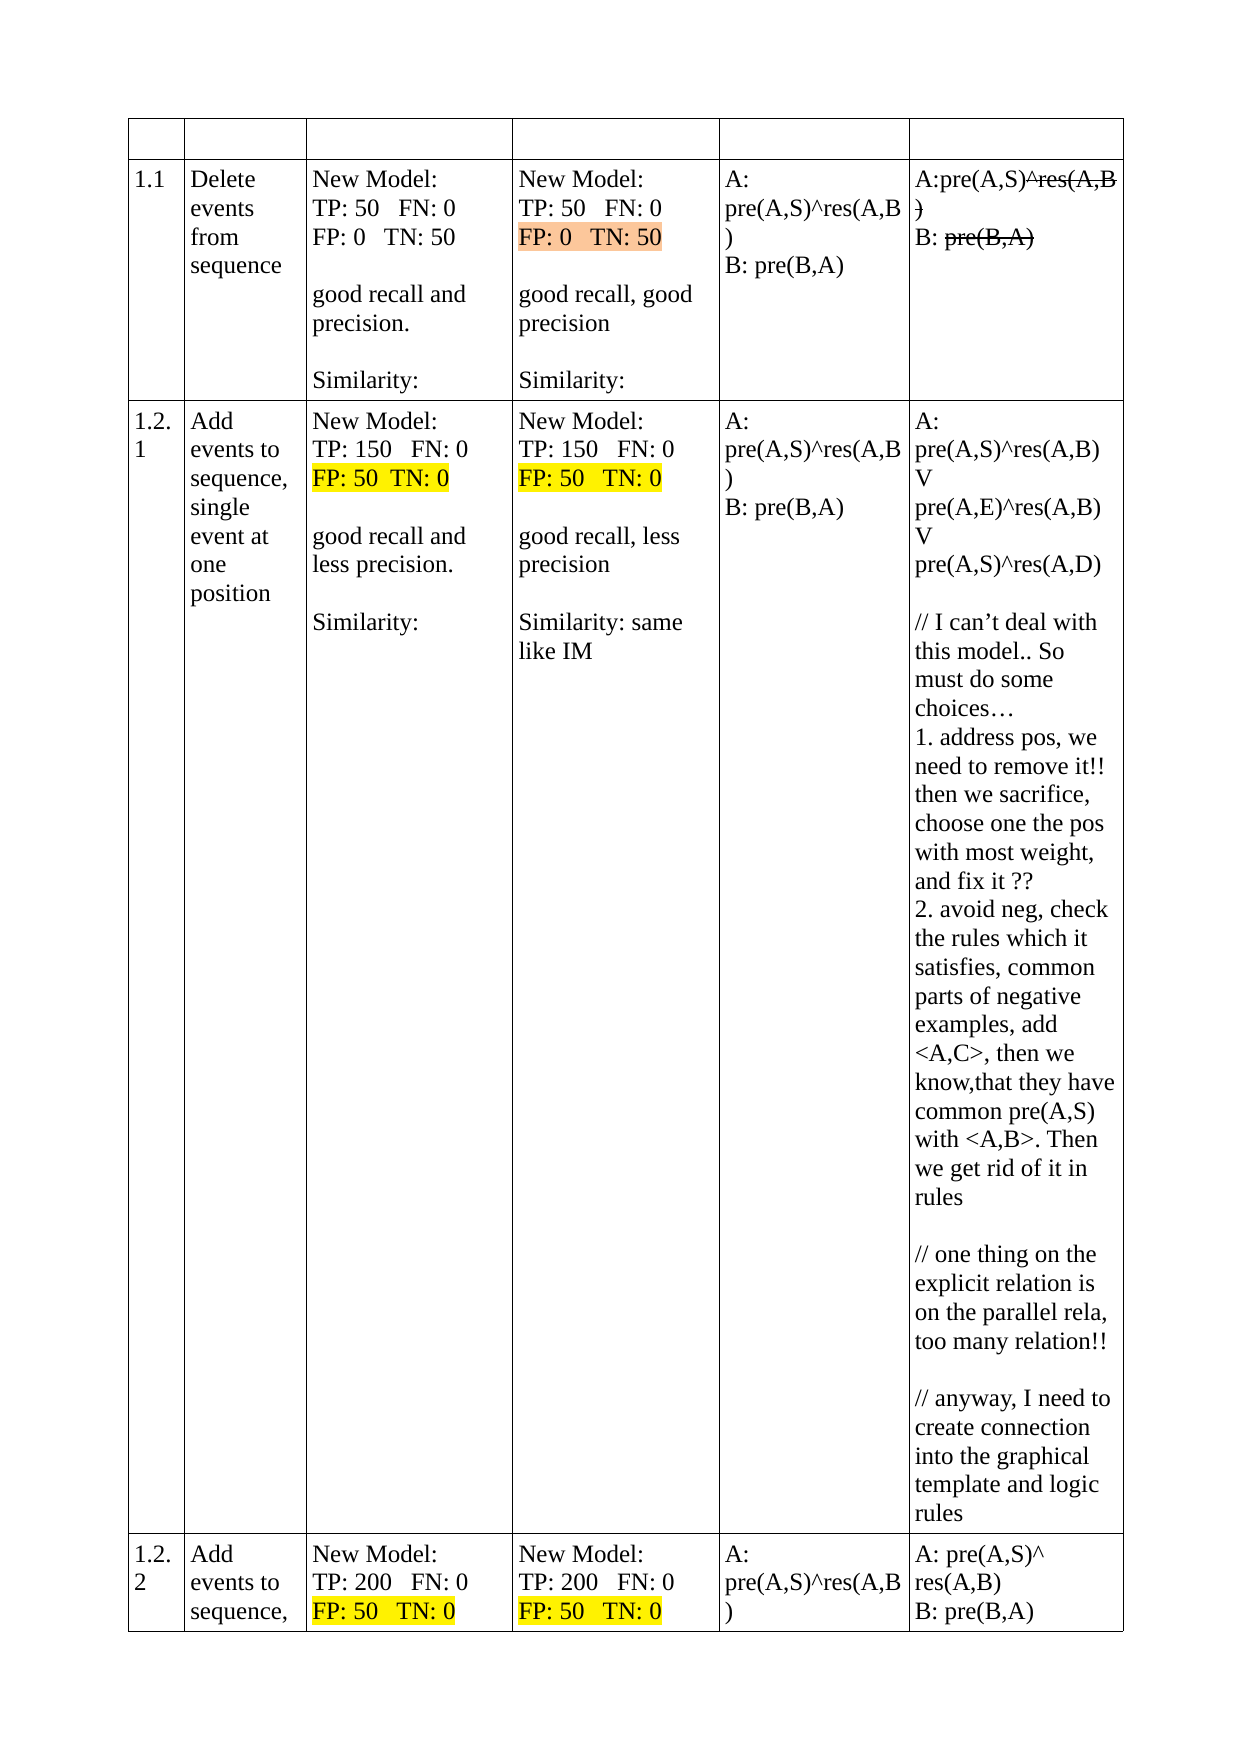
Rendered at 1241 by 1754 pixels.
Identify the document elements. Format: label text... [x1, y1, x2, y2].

table_cell New Model: TP: 50 FN: 0 FP: 0 TN: 50 good recall, good precision Similarity: [513, 160, 719, 400]
table_cell New Model: TP: 150 FN: 0 FP: 50 TN: 0 good recall and less precision. Similarity: [307, 401, 512, 1533]
table_cell Add events to sequence, single event at one position [185, 401, 306, 1533]
table_cell [910, 119, 1123, 158]
table_cell Delete events from sequence [185, 160, 306, 400]
table_cell 1.1 [129, 160, 184, 400]
table_cell New Model: TP: 200 FN: 0 FP: 50 TN: 0 [513, 1534, 719, 1631]
table_cell A: pre(A,S)^res(A,B) B: pre(B,A) [720, 160, 909, 400]
table_cell 1.2.2 [129, 1534, 184, 1631]
table_cell [129, 119, 184, 158]
table_cell A: pre(A,S)^ res(A,B) B: pre(B,A) [910, 1534, 1123, 1631]
table_cell A: pre(A,S)^res(A,B) [720, 1534, 909, 1631]
table_cell New Model: TP: 200 FN: 0 FP: 50 TN: 0 [307, 1534, 512, 1631]
table_cell [720, 119, 909, 158]
table_cell [185, 119, 306, 158]
table_cell [513, 119, 719, 158]
table_cell A: pre(A,S)^res(A,B) V pre(A,E)^res(A,B) V pre(A,S)^res(A,D) // I can’t deal with this model.. So must do some choices… 1. address pos, we need to remove it!! then we sacrifice, choose one the pos with most weight, and fix it ?? 2. avoid neg, check the rules which it satisfies, common parts of negative examples, add <A,C>, then we know,that they have common pre(A,S) with <A,B>. Then we get rid of it in rules // one thing on the explicit relation is on the parallel rela, too many relation!! // anyway, I need to create connection into the graphical template and logic rules [910, 401, 1123, 1533]
table_cell [307, 119, 512, 158]
table_cell New Model: TP: 150 FN: 0 FP: 50 TN: 0 good recall, less precision Similarity: same like IM [513, 401, 719, 1533]
table_cell Add events to sequence, [185, 1534, 306, 1631]
table_cell 1.2.1 [129, 401, 184, 1533]
table_cell A: pre(A,S)^res(A,B) B: pre(B,A) [720, 401, 909, 1533]
table_cell New Model: TP: 50 FN: 0 FP: 0 TN: 50 good recall and precision. Similarity: [307, 160, 512, 400]
table_cell A:pre(A,S)^res(A,B) B: pre(B,A) [910, 160, 1123, 400]
